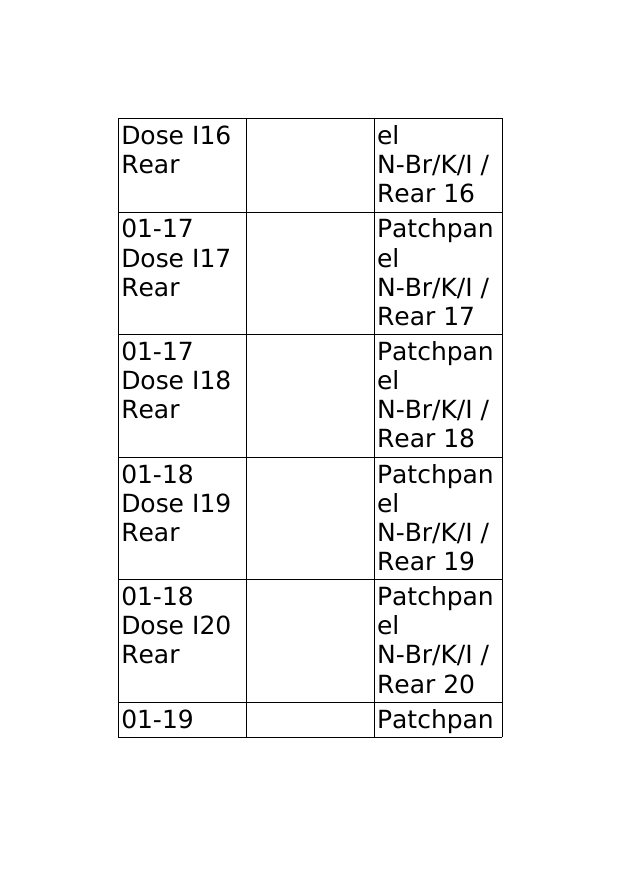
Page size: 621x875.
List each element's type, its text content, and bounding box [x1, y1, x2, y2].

table_cell Patchpanel N-Br/K/I / Rear 17 [375, 213, 502, 334]
table_cell [247, 213, 374, 334]
table_cell 01-18 Dose I19 Rear [119, 458, 246, 579]
table_cell Dose I16 Rear [119, 119, 246, 212]
table_cell Patchpanel N-Br/K/I / Rear 18 [375, 335, 502, 457]
table_cell [247, 119, 374, 212]
table_cell Patchpanel N-Br/K/I / Rear 19 [375, 458, 502, 579]
table_cell 01-17 Dose I18 Rear [119, 335, 246, 457]
table_cell Patchpan [375, 703, 502, 737]
table_cell 01-19 [119, 703, 246, 737]
table_cell 01-18 Dose I20 Rear [119, 580, 246, 702]
table_cell el N-Br/K/I / Rear 16 [375, 119, 502, 212]
table_cell [247, 458, 374, 579]
table_cell [247, 335, 374, 457]
table_cell 01-17 Dose I17 Rear [119, 213, 246, 334]
table_cell Patchpanel N-Br/K/I / Rear 20 [375, 580, 502, 702]
table_cell [247, 703, 374, 737]
table_cell [247, 580, 374, 702]
